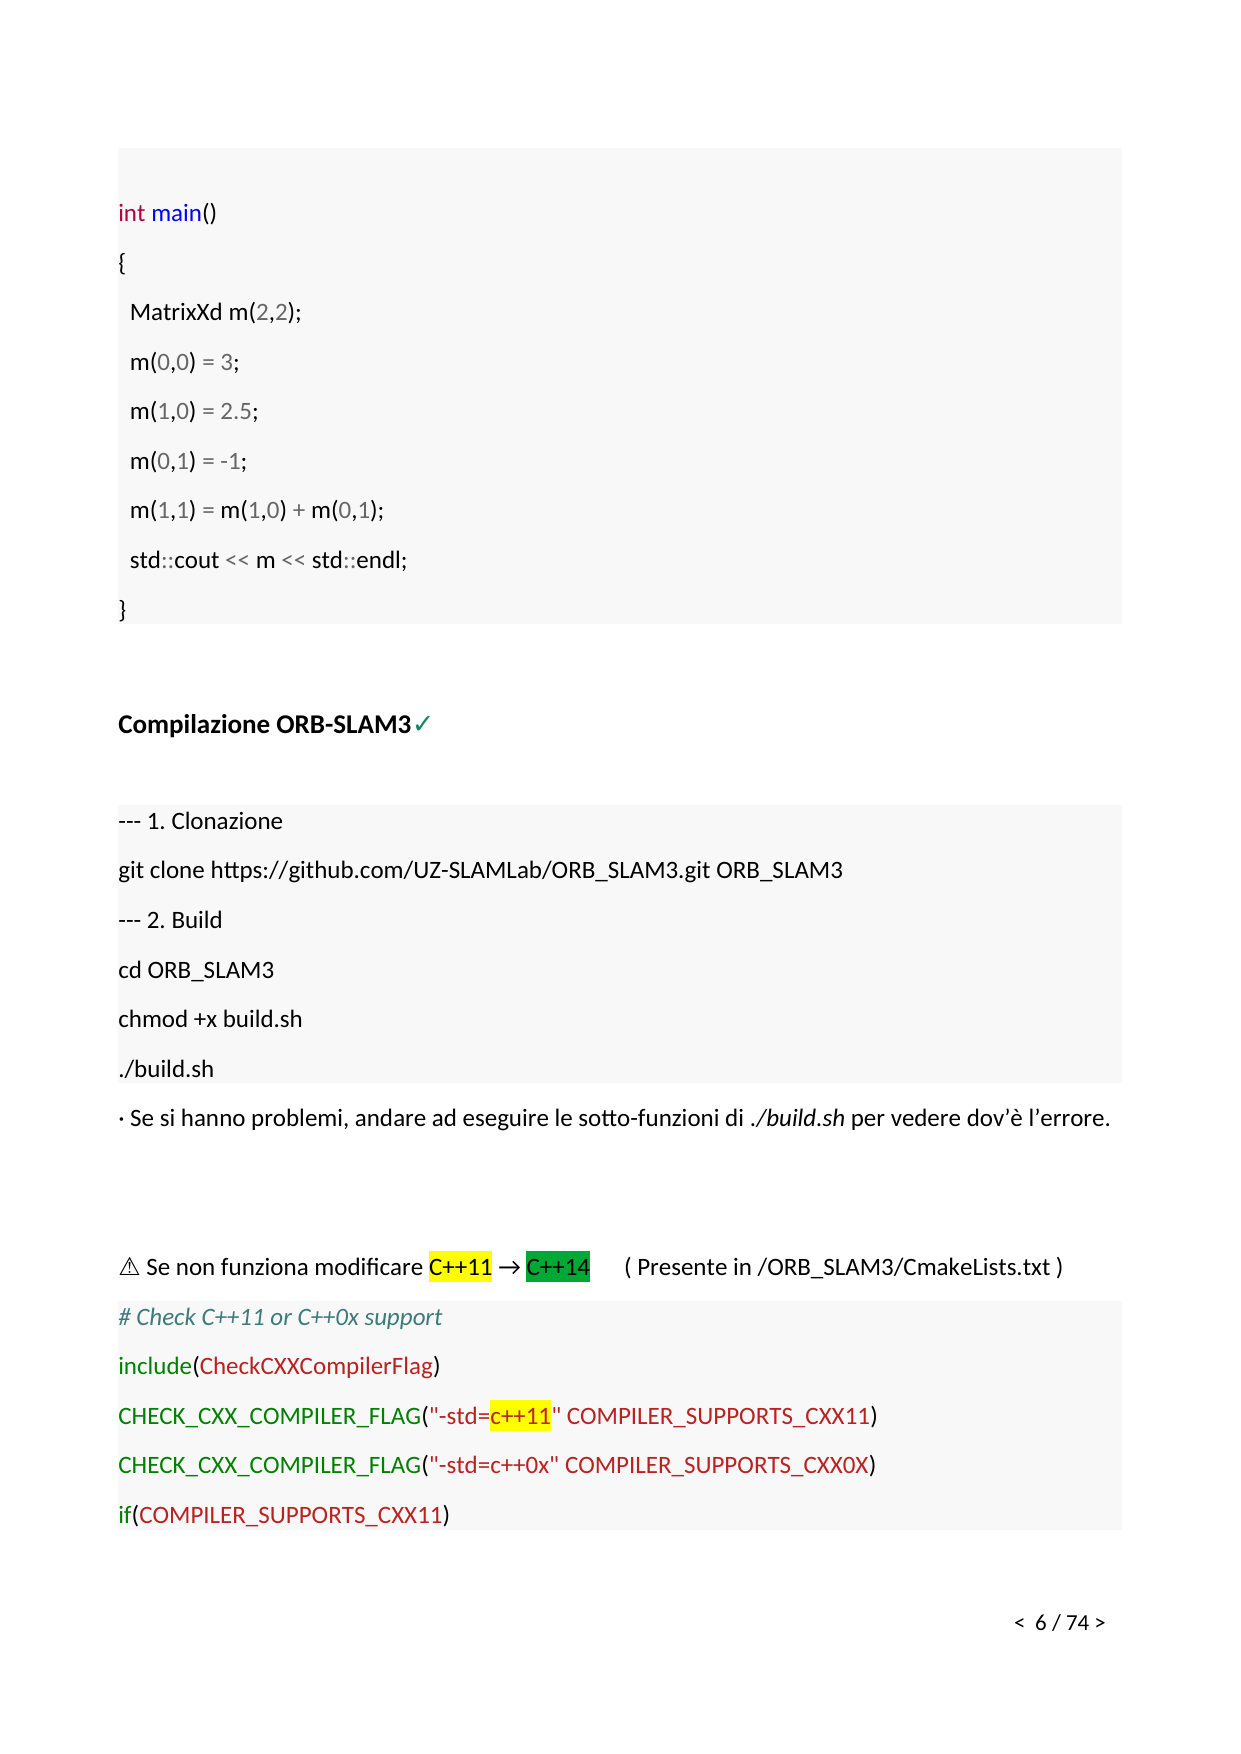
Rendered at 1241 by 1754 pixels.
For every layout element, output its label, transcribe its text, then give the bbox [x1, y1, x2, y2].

text ⚠ Se non funziona modificare C++11 → C++14 ( Presente in /ORB_SLAM3/CmakeLists.txt ) [118, 1251, 1122, 1282]
text CHECK_CXX_COMPILER_FLAG("-std=c++0x" COMPILER_SUPPORTS_CXX0X) [118, 1449, 1122, 1480]
text · Se si hanno problemi, andare ad eseguire le sotto-funzioni di ./build.sh per vedere dov’è l’errore. [118, 1102, 1122, 1133]
text m(0,0) = 3; [118, 346, 1122, 376]
text chmod +x build.sh [118, 1003, 1122, 1034]
text std::cout << m << std::endl; [118, 544, 1122, 575]
text cd ORB_SLAM3 [118, 954, 1122, 984]
text git clone https://github.com/UZ-SLAMLab/ORB_SLAM3.git ORB_SLAM3 [118, 854, 1122, 885]
text m(1,0) = 2.5; [118, 396, 1122, 426]
text --- 1. Clonazione [118, 805, 1122, 836]
text int main() [118, 197, 1122, 228]
text ./build.sh [118, 1053, 1122, 1083]
text { [118, 247, 1122, 277]
text m(1,1) = m(1,0) + m(0,1); [118, 495, 1122, 525]
text } [118, 594, 1122, 624]
text --- 2. Build [118, 904, 1122, 935]
text CHECK_CXX_COMPILER_FLAG("-std=c++11" COMPILER_SUPPORTS_CXX11) [118, 1400, 1122, 1431]
text # Check C++11 or C++0x support [118, 1301, 1122, 1331]
subtitle Compilazione ORB-SLAM3✓ [118, 708, 1122, 741]
text if(COMPILER_SUPPORTS_CXX11) [118, 1499, 1122, 1530]
text m(0,1) = -1; [118, 445, 1122, 476]
text MatrixXd m(2,2); [118, 296, 1122, 327]
text include(CheckCXXCompilerFlag) [118, 1350, 1122, 1381]
